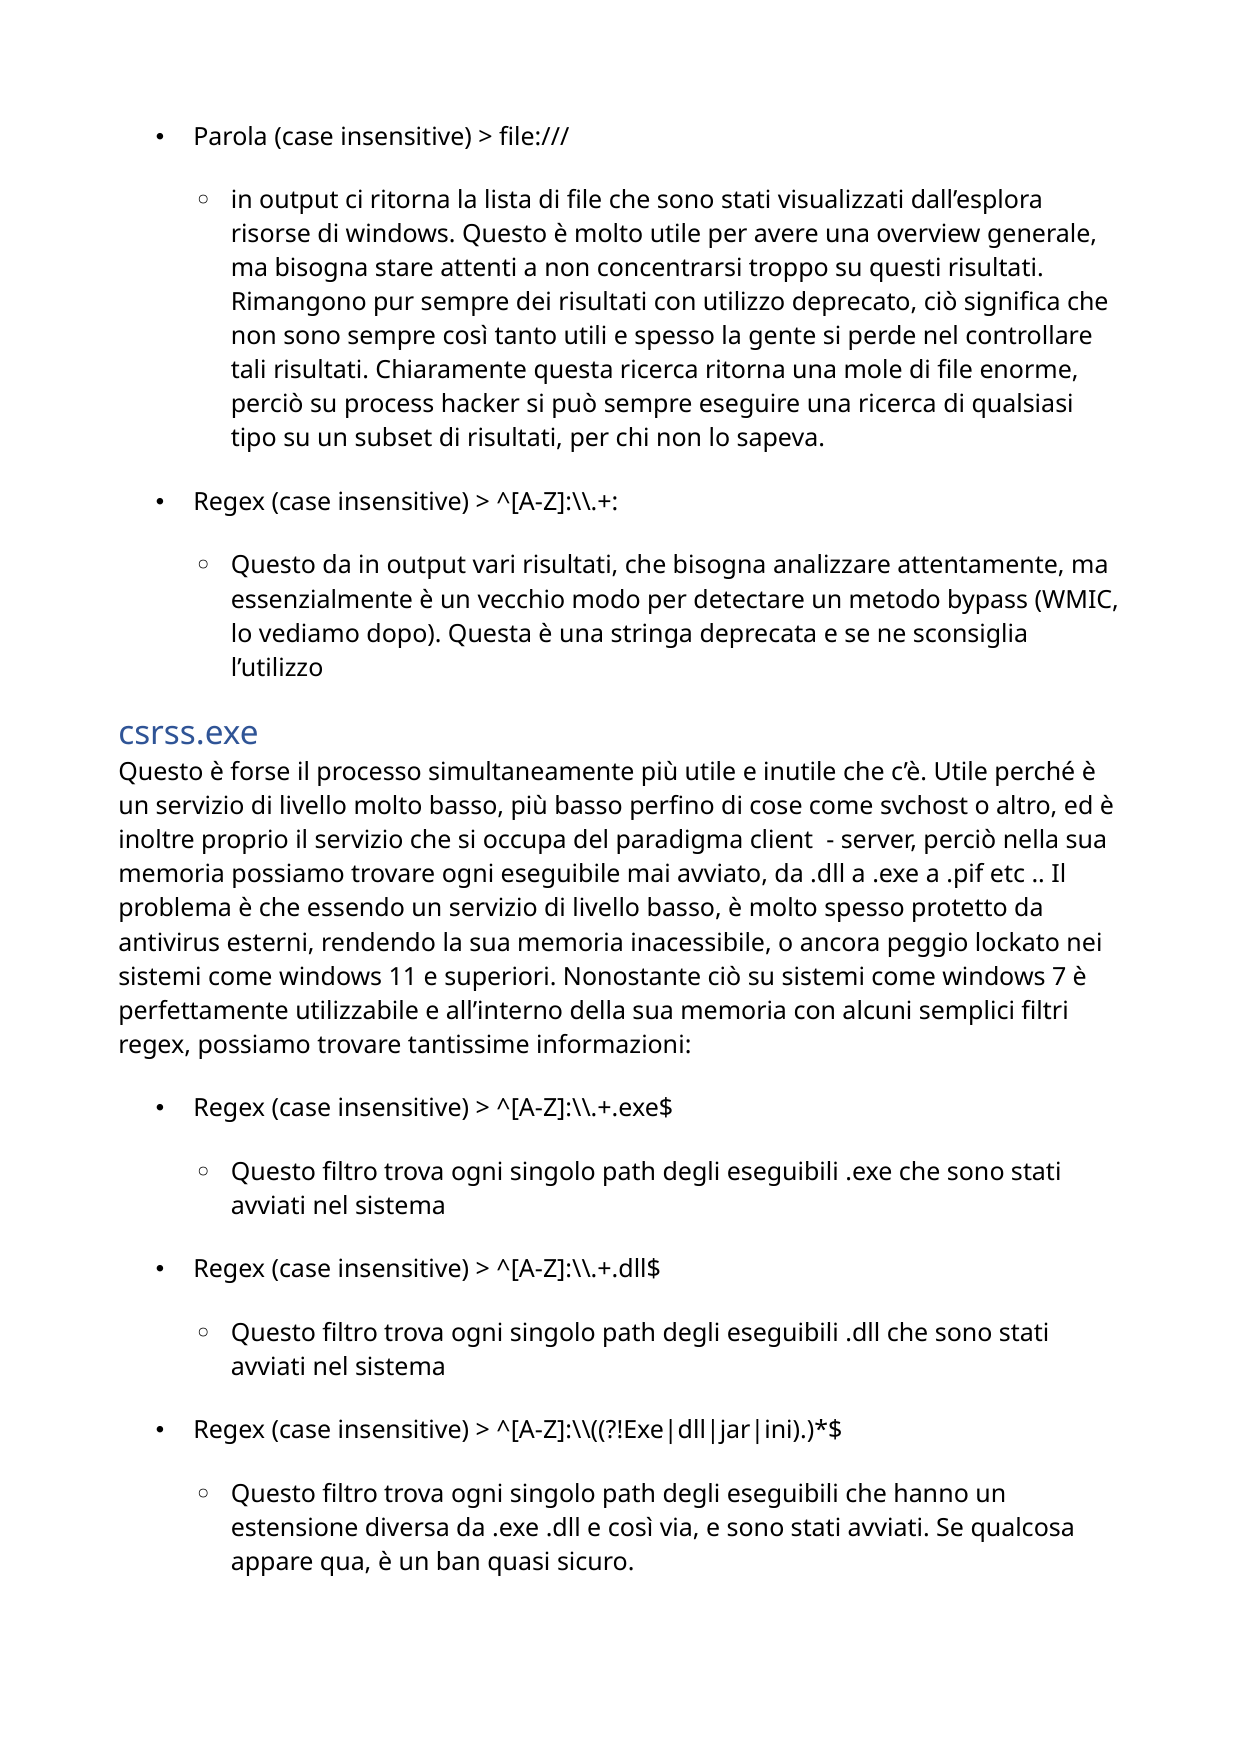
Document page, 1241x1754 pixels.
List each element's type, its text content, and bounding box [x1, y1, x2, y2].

list Questo da in output vari risultati, che bisogna analizzare attentamente, ma essenzialmente è un vecchio modo per detectare un metodo bypass (WMIC, lo vediamo dopo). Questa è una stringa deprecata e se ne sconsiglia l’utilizzo [193, 547, 1122, 683]
list Regex (case insensitive) > ^[A-Z]:\\.+: [156, 484, 1122, 518]
list Regex (case insensitive) > ^[A-Z]:\\((?!Exe|dll|jar|ini).)*$ [156, 1412, 1122, 1446]
subtitle csrss.exe [118, 708, 1122, 754]
text Questo è forse il processo simultaneamente più utile e inutile che c’è. Utile perché è un servizio di livello molto basso, più basso perfino di cose come svchost o altro, ed è inoltre proprio il servizio che si occupa del paradigma client - server, perciò nella sua memoria possiamo trovare ogni eseguibile mai avviato, da .dll a .exe a .pif etc .. Il problema è che essendo un servizio di livello basso, è molto spesso protetto da antivirus esterni, rendendo la sua memoria inacessibile, o ancora peggio lockato nei sistemi come windows 11 e superiori. Nonostante ciò su sistemi come windows 7 è perfettamente utilizzabile e all’interno della sua memoria con alcuni semplici filtri regex, possiamo trovare tantissime informazioni: [118, 754, 1122, 1060]
list Regex (case insensitive) > ^[A-Z]:\\.+.dll$ [156, 1251, 1122, 1285]
list Regex (case insensitive) > ^[A-Z]:\\.+.exe$ [156, 1090, 1122, 1124]
list Questo filtro trova ogni singolo path degli eseguibili .dll che sono stati avviati nel sistema [193, 1314, 1122, 1383]
list in output ci ritorna la lista di file che sono stati visualizzati dall’esplora risorse di windows. Questo è molto utile per avere una overview generale, ma bisogna stare attenti a non concentrarsi troppo su questi risultati. Rimangono pur sempre dei risultati con utilizzo deprecato, ciò significa che non sono sempre così tanto utili e spesso la gente si perde nel controllare tali risultati. Chiaramente questa ricerca ritorna una mole di file enorme, perciò su process hacker si può sempre eseguire una ricerca di qualsiasi tipo su un subset di risultati, per chi non lo sapeva. [193, 182, 1122, 454]
list Questo filtro trova ogni singolo path degli eseguibili che hanno un estensione diversa da .exe .dll e così via, e sono stati avviati. Se qualcosa appare qua, è un ban quasi sicuro. [193, 1476, 1122, 1578]
list Questo filtro trova ogni singolo path degli eseguibili .exe che sono stati avviati nel sistema [193, 1153, 1122, 1222]
list Parola (case insensitive) > file:/// [156, 118, 1122, 152]
